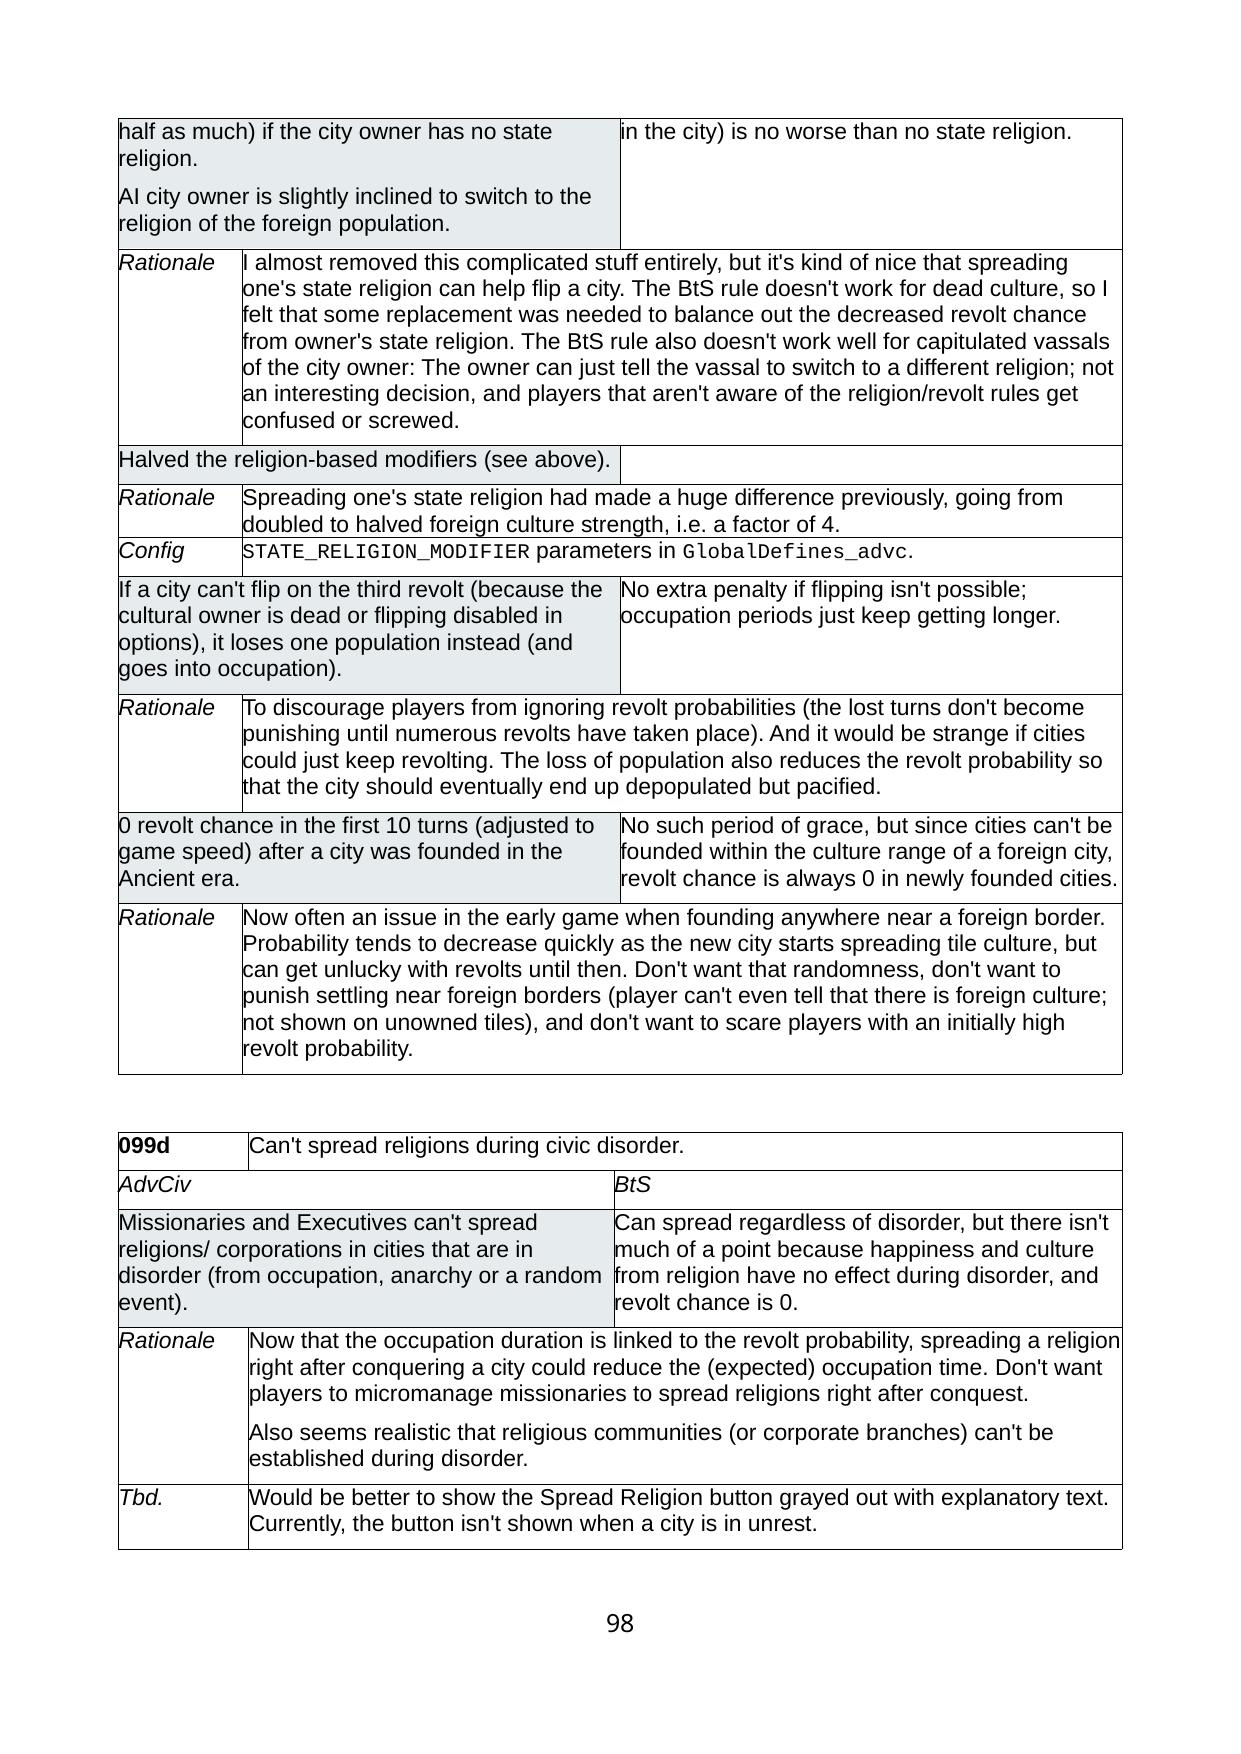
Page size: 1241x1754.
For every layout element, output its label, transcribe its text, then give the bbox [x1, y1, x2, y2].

table_cell Now often an issue in the early game when founding anywhere near a foreign border. Probability tends to decrease quickly as the new city starts spreading tile culture, but can get unlucky with revolts until then. Don't want that randomness, don't want to punish settling near foreign borders (player can't even tell that there is foreign culture; not shown on unowned tiles), and don't want to scare players with an initially high revolt probability. [243, 904, 1122, 1074]
table_cell BtS [615, 1171, 1122, 1209]
table_cell Spreading one's state religion had made a huge difference previously, going from doubled to halved foreign culture strength, i.e. a factor of 4. [243, 485, 1122, 537]
table_cell 0 revolt chance in the first 10 turns (adjusted to game speed) after a city was founded in the Ancient era. [119, 813, 620, 903]
table_cell STATE_RELIGION_MODIFIER parameters in GlobalDefines_advc. [243, 538, 1122, 576]
table_cell Rationale [119, 904, 242, 1074]
table_cell No extra penalty if flipping isn't possible; occupation periods just keep getting longer. [621, 577, 1122, 694]
table_cell Can spread regardless of disorder, but there isn't much of a point because happiness and culture from religion have no effect during disorder, and revolt chance is 0. [615, 1210, 1122, 1327]
table_cell Would be better to show the Spread Religion button grayed out with explanatory text. Currently, the button isn't shown when a city is in unrest. [249, 1485, 1122, 1549]
table_cell Config [119, 538, 242, 576]
table_cell Now that the occupation duration is linked to the revolt probability, spreading a religion right after conquering a city could reduce the (expected) occupation time. Don't want players to micromanage missionaries to spread religions right after conquest. Also seems realistic that religious communities (or corporate branches) can't be established during disorder. [249, 1328, 1122, 1484]
table_cell Tbd. [119, 1485, 248, 1549]
table_cell [621, 446, 1122, 484]
table_cell Rationale [119, 695, 242, 812]
table_cell Missionaries and Executives can't spread religions/ corporations in cities that are in disorder (from occupation, anarchy or a random event). [119, 1210, 614, 1327]
table_cell AdvCiv [119, 1171, 614, 1209]
table_cell Rationale [119, 1328, 248, 1484]
table_cell I almost removed this complicated stuff entirely, but it's kind of nice that spreading one's state religion can help flip a city. The BtS rule doesn't work for dead culture, so I felt that some replacement was needed to balance out the decreased revolt chance from owner's state religion. The BtS rule also doesn't work well for capitulated vassals of the city owner: The owner can just tell the vassal to switch to a different religion; not an interesting decision, and players that aren't aware of the religion/revolt rules get confused or screwed. [243, 250, 1122, 445]
table_cell To discourage players from ignoring revolt probabilities (the lost turns don't become punishing until numerous revolts have taken place). And it would be strange if cities could just keep revolting. The loss of population also reduces the revolt probability so that the city should eventually end up depopulated but pacified. [243, 695, 1122, 812]
table_cell If a city can't flip on the third revolt (because the cultural owner is dead or flipping disabled in options), it loses one population instead (and goes into occupation). [119, 577, 620, 694]
table_cell Rationale [119, 485, 242, 537]
table_header Can't spread religions during civic disorder. [249, 1133, 1122, 1170]
table_cell No such period of grace, but since cities can't be founded within the culture range of a foreign city, revolt chance is always 0 in newly founded cities. [621, 813, 1122, 903]
table_cell Halved the religion-based modifiers (see above). [119, 446, 620, 484]
table_cell in the city) is no worse than no state religion. [621, 119, 1122, 248]
table_cell half as much) if the city owner has no state religion. AI city owner is slightly inclined to switch to the religion of the foreign population. [119, 119, 620, 248]
table_header 099d [119, 1133, 248, 1170]
table_cell Rationale [119, 250, 242, 445]
